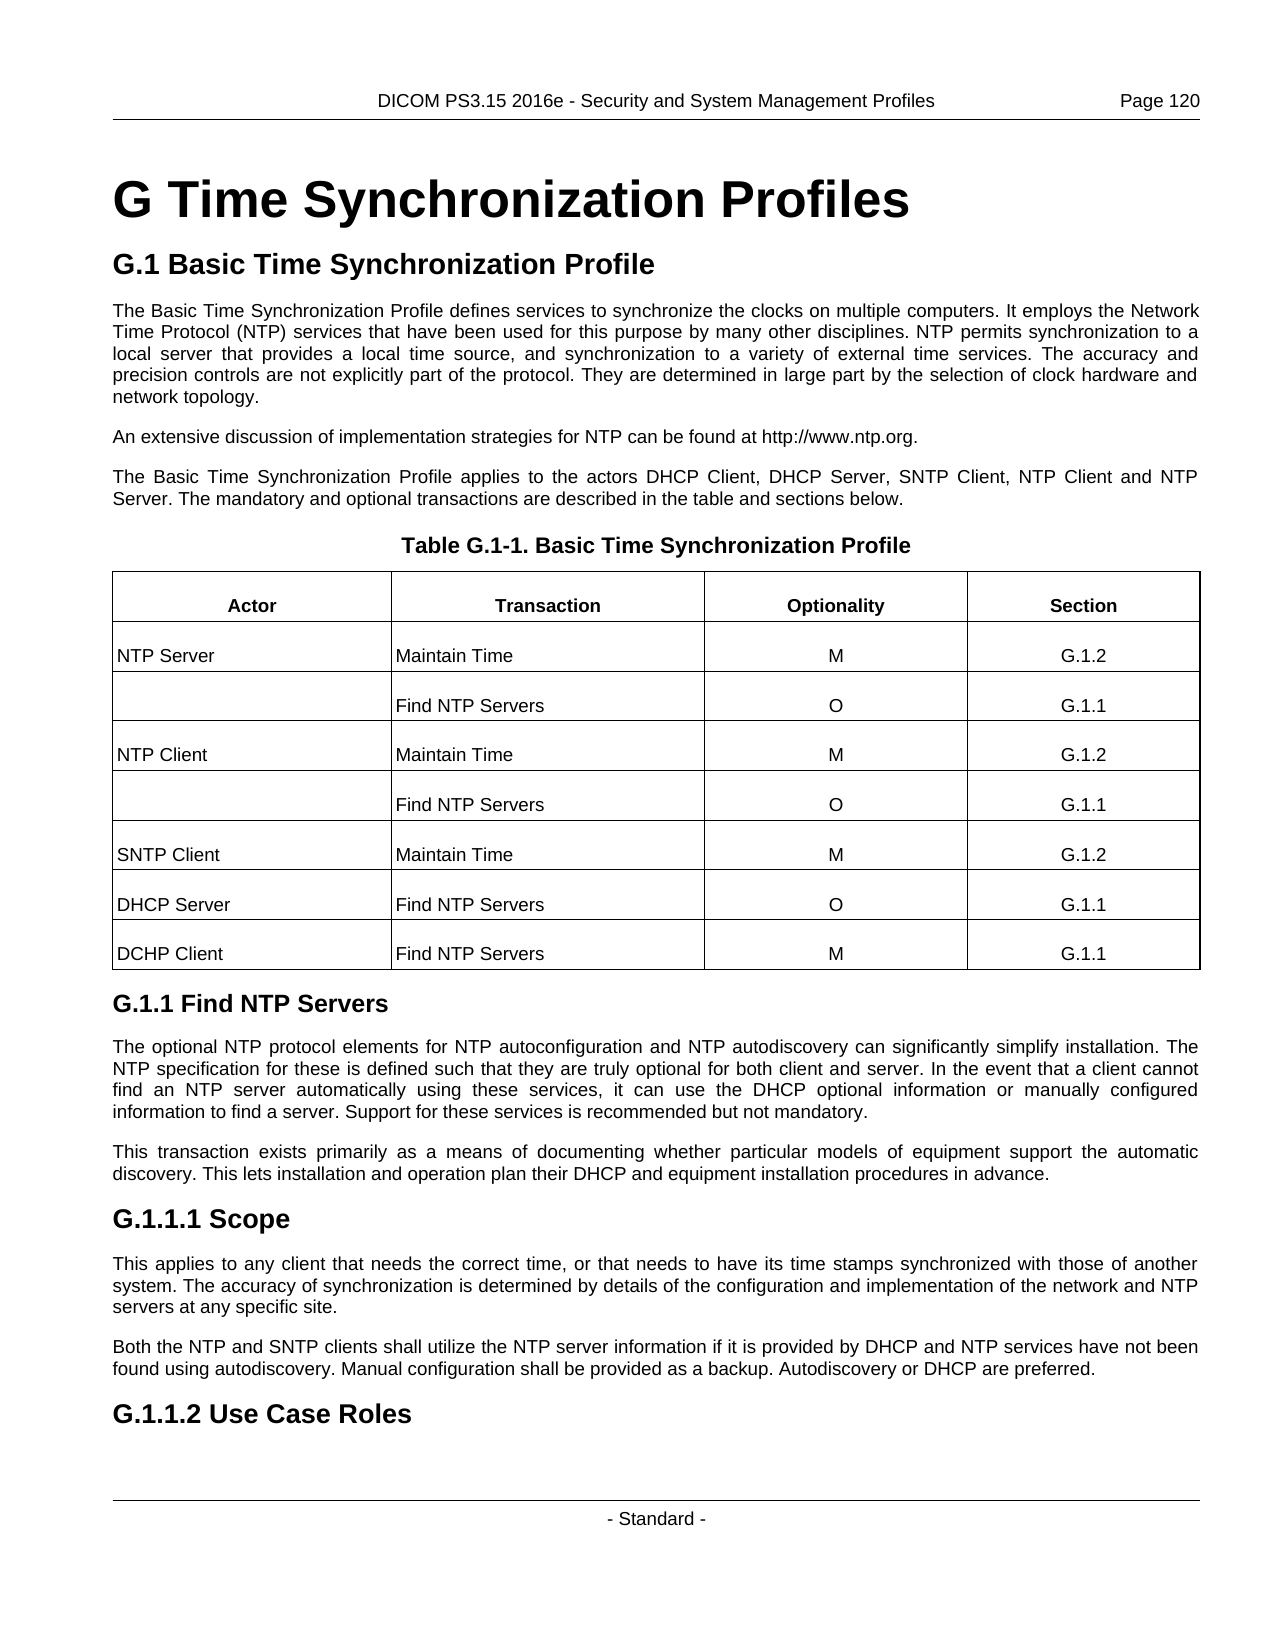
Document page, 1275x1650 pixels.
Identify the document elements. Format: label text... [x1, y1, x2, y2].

table_cell Maintain Time [392, 622, 704, 671]
table_cell G.1.2 [968, 821, 1199, 869]
table_cell O [705, 672, 967, 720]
table_cell M [705, 821, 967, 869]
table_cell DCHP Client [113, 920, 391, 969]
text G.1 Basic Time Synchronization Profile [112, 247, 1200, 281]
table_header Optionality [705, 572, 967, 621]
table_cell G.1.1 [968, 920, 1199, 969]
table_cell [113, 771, 391, 820]
table_cell Find NTP Servers [392, 672, 704, 720]
table_cell M [705, 721, 967, 770]
table_cell Maintain Time [392, 721, 704, 770]
text The optional NTP protocol elements for NTP autoconfiguration and NTP autodiscovery can significantly simplify installation. The NTP specification for these is defined such that they are truly optional for both client and server. In the event that a client cannot find an NTP server automatically using these services, it can use the DHCP optional information or manually configured information to find a server. Support for these services is recommended but not mandatory. [112, 1036, 1200, 1122]
text Both the NTP and SNTP clients shall utilize the NTP server information if it is provided by DHCP and NTP services have not been found using autodiscovery. Manual configuration shall be provided as a backup. Autodiscovery or DHCP are preferred. [112, 1336, 1200, 1379]
table_cell Maintain Time [392, 821, 704, 869]
table_cell O [705, 870, 967, 919]
table_header Transaction [392, 572, 704, 621]
table_cell M [705, 622, 967, 671]
table_cell DHCP Server [113, 870, 391, 919]
table_header Actor [113, 572, 391, 621]
text This transaction exists primarily as a means of documenting whether particular models of equipment support the automatic discovery. This lets installation and operation plan their DHCP and equipment installation procedures in advance. [112, 1141, 1200, 1184]
table_cell Find NTP Servers [392, 920, 704, 969]
table_cell NTP Client [113, 721, 391, 770]
table_cell M [705, 920, 967, 969]
table_cell O [705, 771, 967, 820]
table_cell G.1.2 [968, 622, 1199, 671]
text G Time Synchronization Profiles [112, 169, 1200, 228]
table_cell SNTP Client [113, 821, 391, 869]
table_cell G.1.2 [968, 721, 1199, 770]
text An extensive discussion of implementation strategies for NTP can be found at http://www.ntp.org. [112, 426, 1200, 447]
table_cell [113, 672, 391, 720]
table_cell Find NTP Servers [392, 870, 704, 919]
table_cell G.1.1 [968, 672, 1199, 720]
table_header Section [968, 572, 1199, 621]
table_cell G.1.1 [968, 771, 1199, 820]
text G.1.1.2 Use Case Roles [112, 1398, 1200, 1429]
text G.1.1.1 Scope [112, 1203, 1200, 1234]
text The Basic Time Synchronization Profile applies to the actors DHCP Client, DHCP Server, SNTP Client, NTP Client and NTP Server. The mandatory and optional transactions are described in the table and sections below. [112, 466, 1200, 509]
text This applies to any client that needs the correct time, or that needs to have its time stamps synchronized with those of another system. The accuracy of synchronization is determined by details of the configuration and implementation of the network and NTP servers at any specific site. [112, 1253, 1200, 1318]
text G.1.1 Find NTP Servers [112, 988, 1200, 1017]
table_cell Find NTP Servers [392, 771, 704, 820]
text The Basic Time Synchronization Profile defines services to synchronize the clocks on multiple computers. It employs the Network Time Protocol (NTP) services that have been used for this purpose by many other disciplines. NTP permits synchronization to a local server that provides a local time source, and synchronization to a variety of external time services. The accuracy and precision controls are not explicitly part of the protocol. They are determined in large part by the selection of clock hardware and network topology. [112, 299, 1200, 407]
text Table G.1-1. Basic Time Synchronization Profile [112, 532, 1200, 558]
table_cell NTP Server [113, 622, 391, 671]
table_cell G.1.1 [968, 870, 1199, 919]
